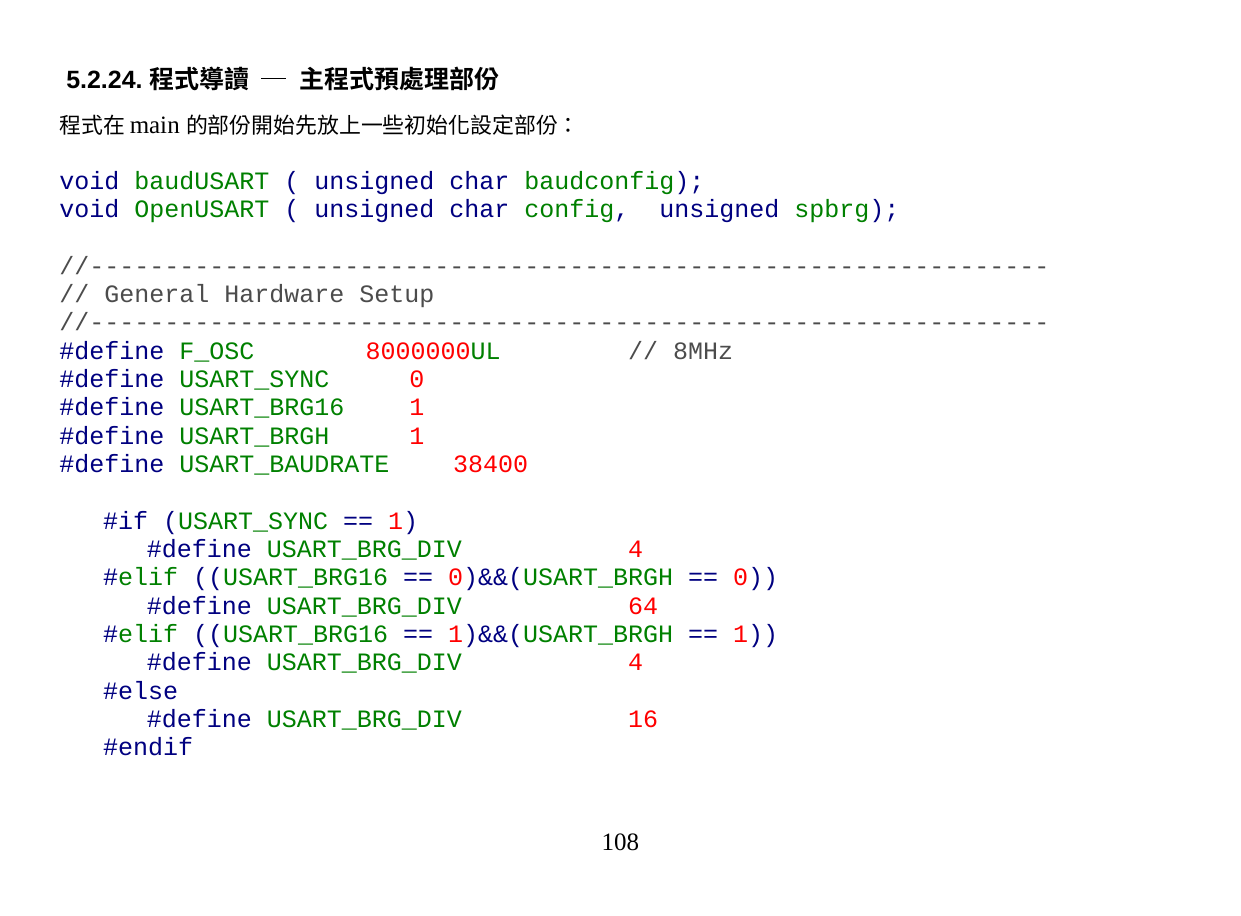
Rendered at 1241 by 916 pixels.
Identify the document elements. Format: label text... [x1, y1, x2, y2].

text #if (USART_SYNC == 1) [59, 508, 1181, 537]
text #define USART_BRG_DIV 4 [59, 650, 1181, 678]
text //---------------------------------------------------------------- [59, 310, 1181, 338]
text #define USART_BRG16 1 [59, 395, 1181, 423]
subtitle 程式導讀 ─ 主程式預處理部份 [59, 59, 1181, 95]
text #elif ((USART_BRG16 == 0)&&(USART_BRGH == 0)) [59, 565, 1181, 593]
text #else [59, 678, 1181, 707]
text #define USART_BRG_DIV 64 [59, 593, 1181, 622]
text void OpenUSART ( unsigned char config, unsigned spbrg); [59, 197, 1181, 225]
text #elif ((USART_BRG16 == 1)&&(USART_BRGH == 1)) [59, 622, 1181, 650]
text #define USART_BRG_DIV 4 [59, 537, 1181, 565]
text // General Hardware Setup [59, 282, 1181, 310]
text #define USART_BAUDRATE 38400 [59, 452, 1181, 480]
text #define USART_BRG_DIV 16 [59, 707, 1181, 735]
text void baudUSART ( unsigned char baudconfig); [59, 168, 1181, 197]
text #define USART_SYNC 0 [59, 367, 1181, 395]
text #define F_OSC 8000000UL // 8MHz [59, 338, 1181, 367]
text //---------------------------------------------------------------- [59, 253, 1181, 282]
text #endif [59, 735, 1181, 763]
text 程式在 main 的部份開始先放上一些初始化設定部份： [59, 108, 1181, 139]
text #define USART_BRGH 1 [59, 423, 1181, 452]
